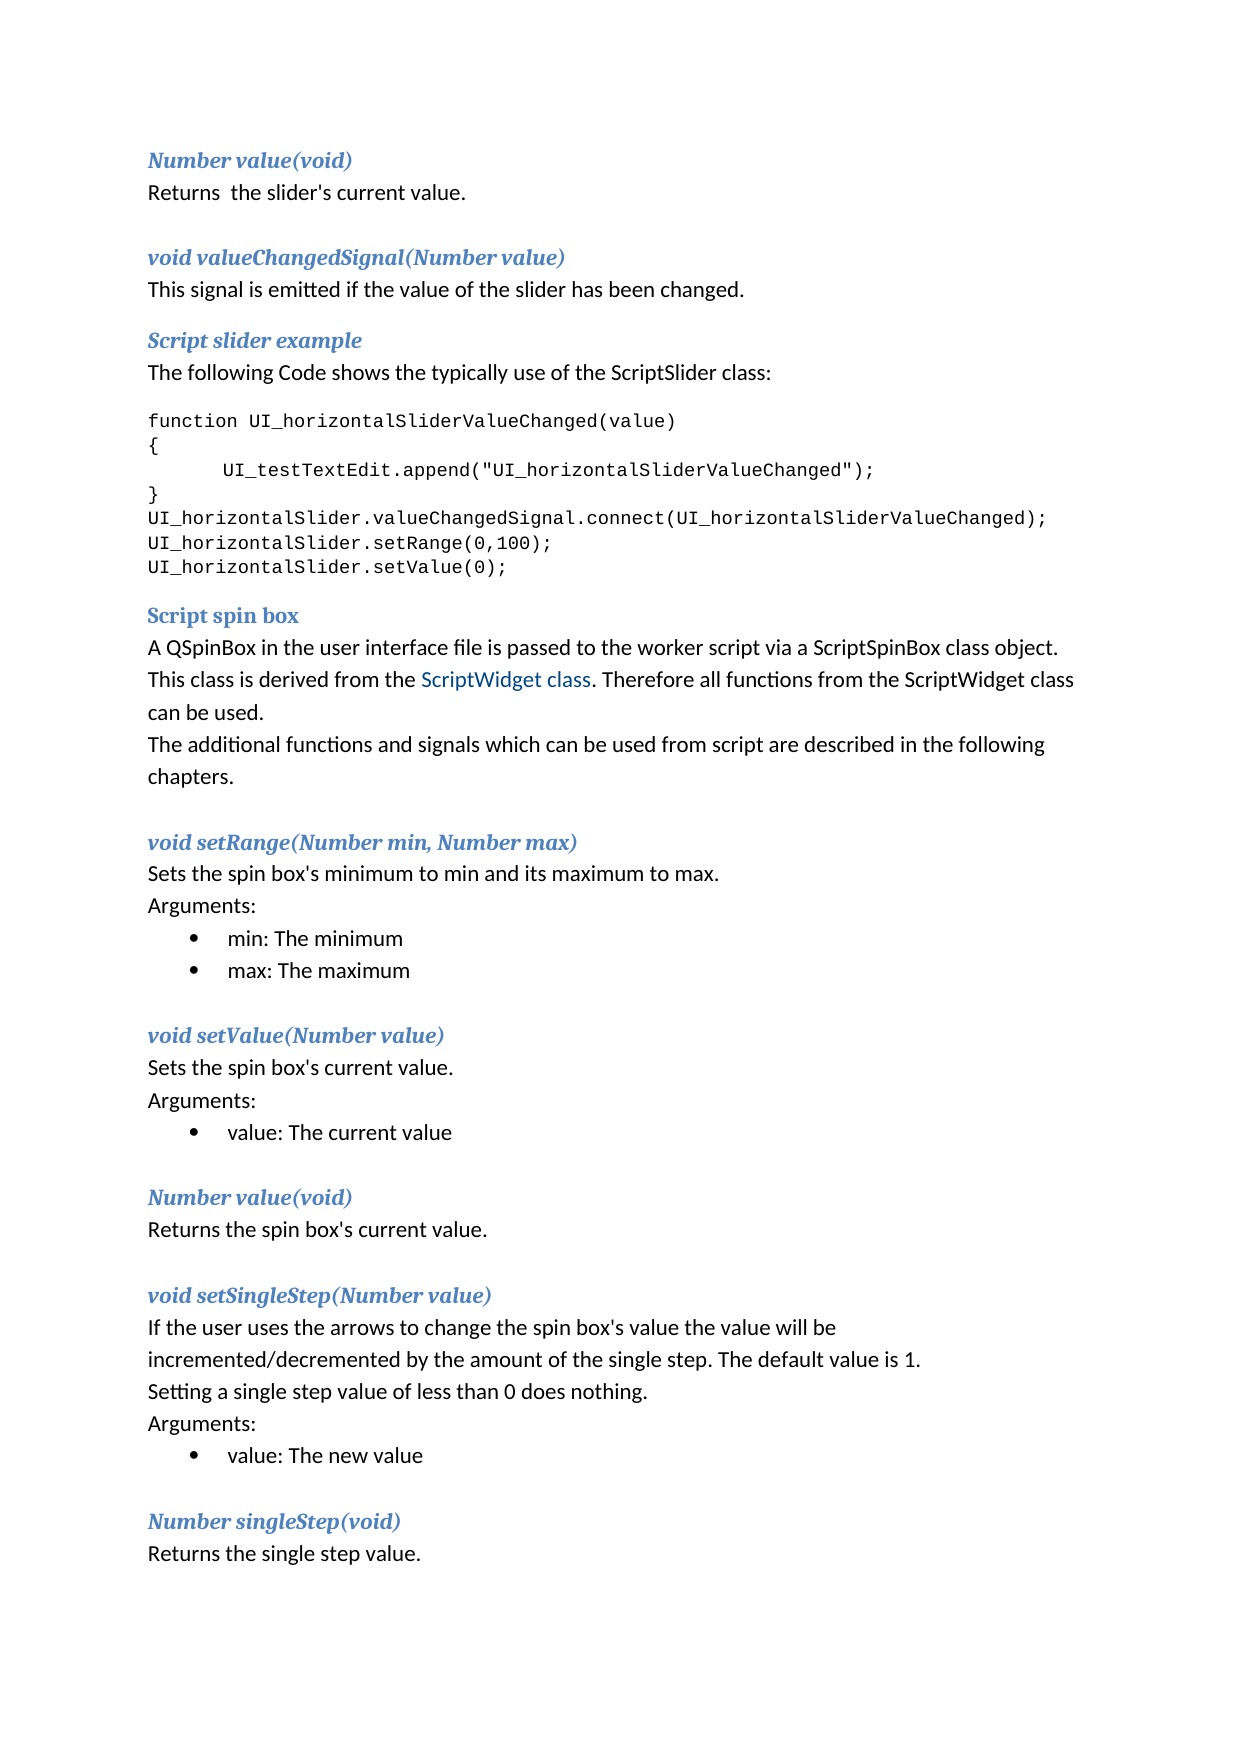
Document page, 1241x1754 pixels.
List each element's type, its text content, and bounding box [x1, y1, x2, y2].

list min: The minimum [190, 924, 1093, 952]
text Arguments: [148, 1409, 1093, 1437]
list max: The maximum [190, 956, 1093, 984]
text This class is derived from the ScriptWidget class. Therefore all functions from the ScriptWidget class can be used. [148, 665, 1093, 726]
text Arguments: [148, 892, 1093, 920]
subtitle Script spin box [148, 603, 1093, 629]
list value: The new value [190, 1442, 1093, 1470]
list value: The current value [190, 1118, 1093, 1146]
subtitle void setValue(Number value) [148, 1023, 1093, 1050]
text Arguments: [148, 1086, 1093, 1114]
subtitle void setSingleStep(Number value) [148, 1283, 1093, 1309]
subtitle Number singleStep(void) [148, 1509, 1093, 1535]
subtitle Number value(void) [148, 148, 1093, 174]
subtitle void setRange(Number min, Number max) [148, 829, 1093, 856]
text function UI_horizontalSliderValueChanged(value) [148, 412, 1093, 433]
subtitle void valueChangedSignal(Number value) [148, 245, 1093, 271]
text A QSpinBox in the user interface file is passed to the worker script via a ScriptSpinBox class object. [148, 633, 1093, 661]
text } [148, 485, 1093, 506]
text The additional functions and signals which can be used from script are described in the following chapters. [148, 730, 1093, 790]
subtitle Script slider example [148, 328, 1093, 355]
text Returns the spin box's current value. [148, 1215, 1093, 1243]
text This signal is emitted if the value of the slider has been changed. [148, 275, 1093, 303]
text UI_horizontalSlider.setRange(0,100); [148, 533, 1093, 555]
text UI_horizontalSlider.valueChangedSignal.connect(UI_horizontalSliderValueChanged); [148, 509, 1093, 530]
text Sets the spin box's current value. [148, 1053, 1093, 1082]
text { [148, 436, 1093, 457]
text Returns the slider's current value. [148, 178, 1093, 206]
text If the user uses the arrows to change the spin box's value the value will be [148, 1313, 1093, 1341]
subtitle Number value(void) [148, 1185, 1093, 1212]
text UI_testTextEdit.append("UI_horizontalSliderValueChanged"); [148, 460, 1093, 482]
text Returns the single step value. [148, 1539, 1093, 1567]
text The following Code shows the typically use of the ScriptSlider class: [148, 358, 1093, 387]
text incremented/decremented by the amount of the single step. The default value is 1. [148, 1345, 1093, 1373]
text Sets the spin box's minimum to min and its maximum to max. [148, 859, 1093, 887]
text UI_horizontalSlider.setValue(0); [148, 558, 1093, 579]
text Setting a single step value of less than 0 does nothing. [148, 1377, 1093, 1405]
